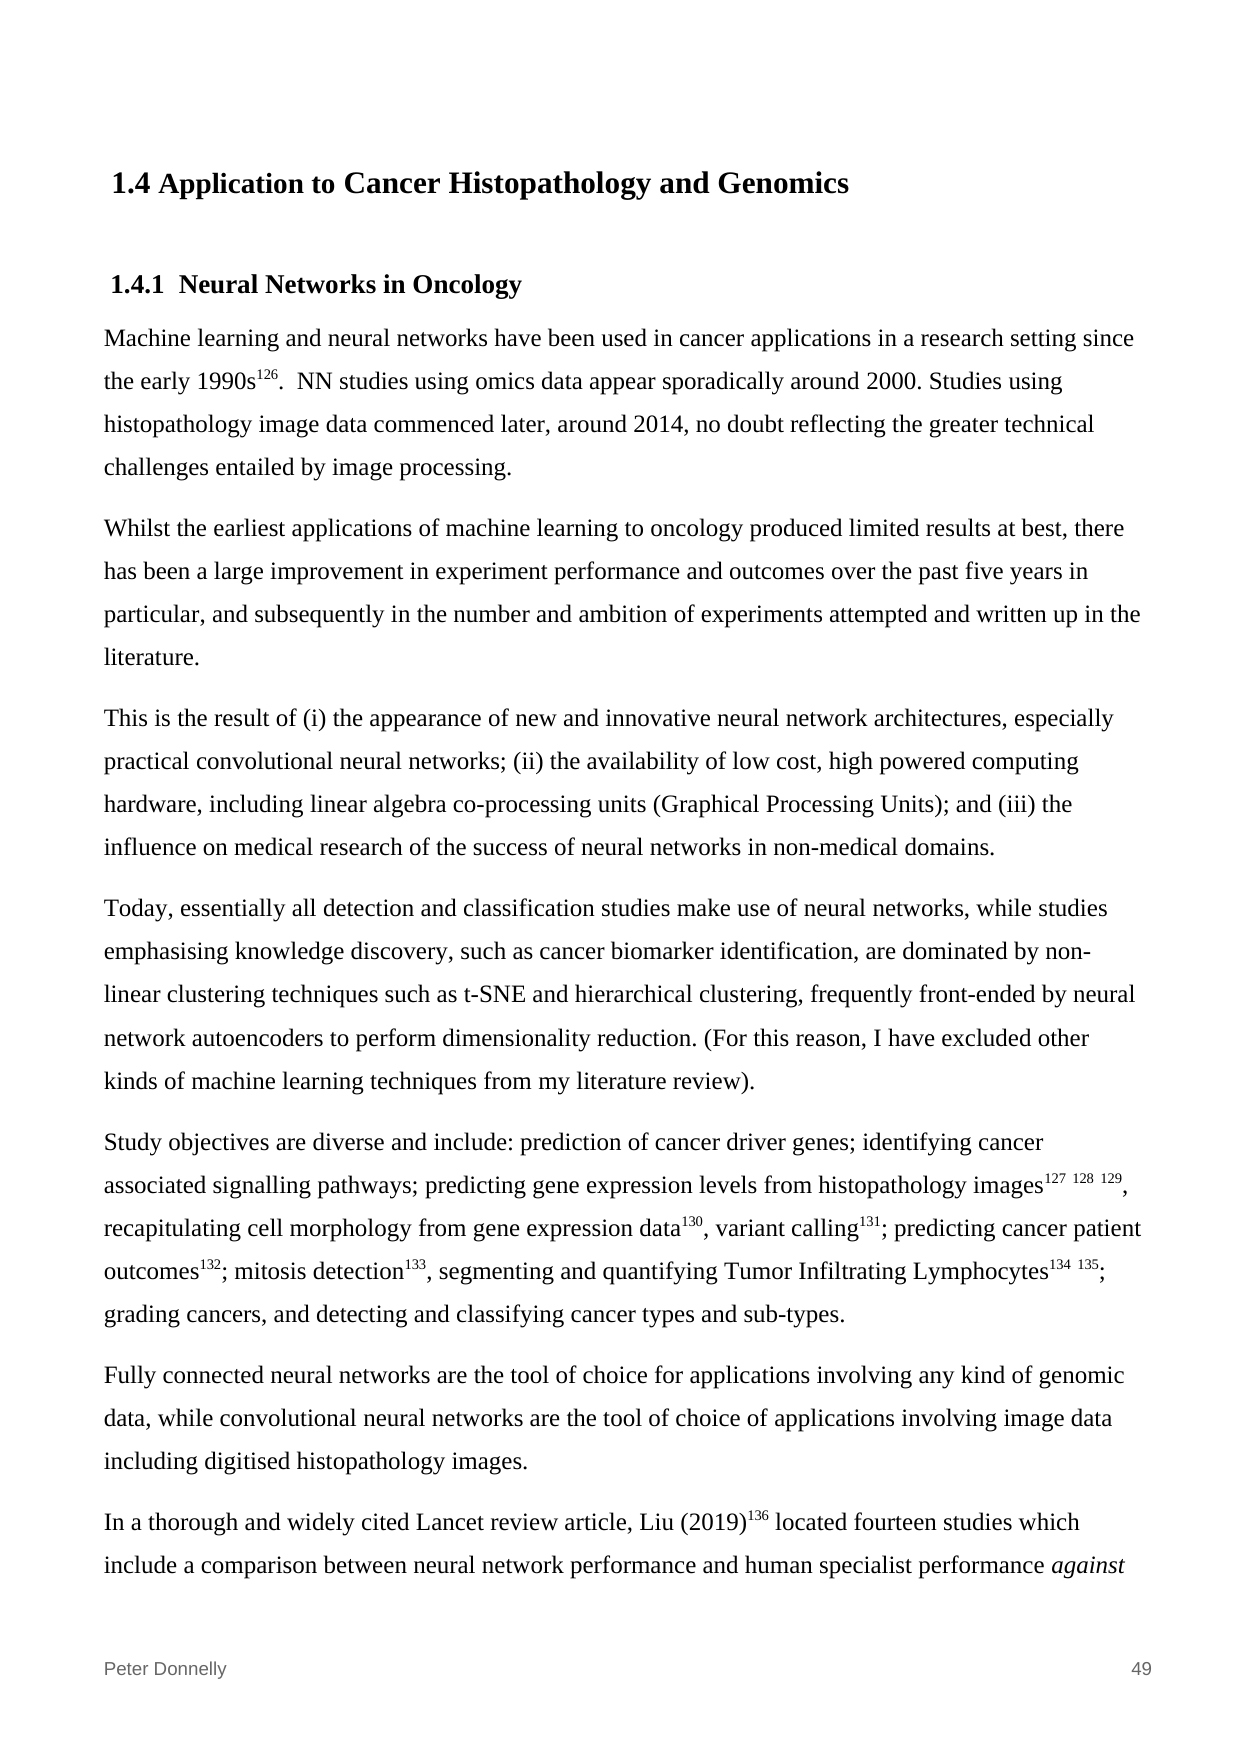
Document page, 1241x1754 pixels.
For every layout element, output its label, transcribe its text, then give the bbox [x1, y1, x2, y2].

text Fully connected neural networks are the tool of choice for applications involving any kind of genomic data, while convolutional neural networks are the tool of choice of applications involving image data including digitised histopathology images. [103, 1360, 1146, 1475]
text Study objectives are diverse and include: prediction of cancer driver genes; identifying cancer associated signalling pathways; predicting gene expression levels from histopathology images , recapitulating cell morphology from gene expression data, variant calling; predicting cancer patient outcomes; mitosis detection, segmenting and quantifying Tumor Infiltrating Lymphocytes ; grading cancers, and detecting and classifying cancer types and sub-types. [103, 1127, 1146, 1328]
text Today, essentially all detection and classification studies make use of neural networks, while studies emphasising knowledge discovery, such as cancer biomarker identification, are dominated by non-linear clustering techniques such as t-SNE and hierarchical clustering, frequently front-ended by neural network autoencoders to perform dimensionality reduction. (For this reason, I have excluded other kinds of machine learning techniques from my literature review). [103, 893, 1146, 1094]
subtitle Neural Networks in Oncology [103, 268, 1146, 299]
subtitle Application to Cancer Histopathology and Genomics [103, 164, 1146, 200]
text Whilst the earliest applications of machine learning to oncology produced limited results at best, there has been a large improvement in experiment performance and outcomes over the past five years in particular, and subsequently in the number and ambition of experiments attempted and written up in the literature. [103, 513, 1146, 671]
text This is the result of (i) the appearance of new and innovative neural network architectures, especially practical convolutional neural networks; (ii) the availability of low cost, high powered computing hardware, including linear algebra co-processing units (Graphical Processing Units); and (iii) the influence on medical research of the success of neural networks in non-medical domains. [103, 703, 1146, 861]
text Machine learning and neural networks have been used in cancer applications in a research setting since the early 1990s. NN studies using omics data appear sporadically around 2000. Studies using histopathology image data commenced later, around 2014, no doubt reflecting the greater technical challenges entailed by image processing. [103, 323, 1146, 481]
text In a thorough and widely cited Lancet review article, Liu (2019) located fourteen studies which include a comparison between neural network performance and human specialist performance against [103, 1507, 1146, 1579]
